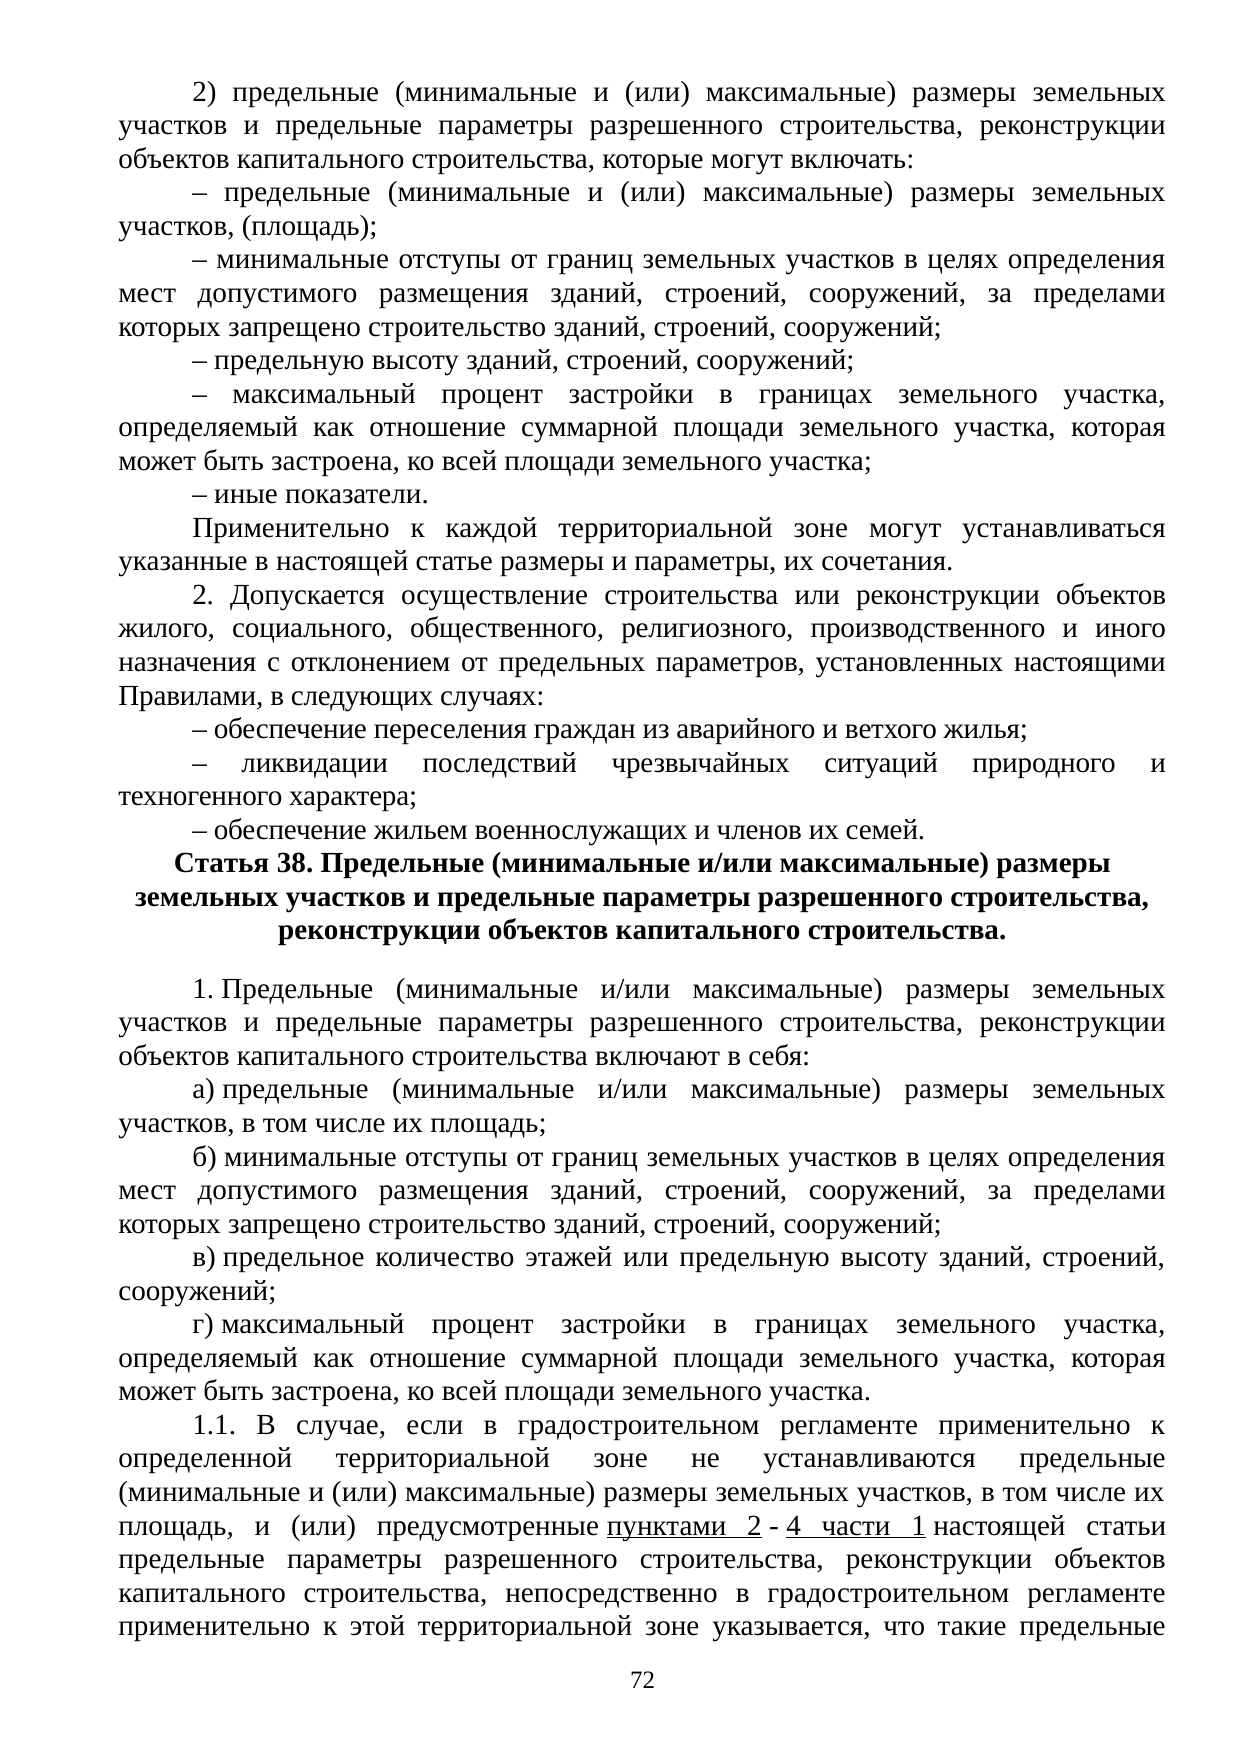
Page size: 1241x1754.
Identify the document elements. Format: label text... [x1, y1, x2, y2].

text – обеспечение переселения граждан из аварийного и ветхого жилья; [118, 711, 1166, 745]
text – ликвидации последствий чрезвычайных ситуаций природного и техногенного характера; [118, 745, 1166, 812]
text в) предельное количество этажей или предельную высоту зданий, строений, сооружений; [118, 1239, 1166, 1306]
text – предельную высоту зданий, строений, сооружений; [118, 342, 1166, 376]
text б) минимальные отступы от границ земельных участков в целях определения мест допустимого размещения зданий, строений, сооружений, за пределами которых запрещено строительство зданий, строений, сооружений; [118, 1139, 1166, 1239]
text а) предельные (минимальные и/или максимальные) размеры земельных участков, в том числе их площадь; [118, 1072, 1166, 1139]
text – иные показатели. [118, 476, 1166, 510]
subtitle Статья 38. Предельные (минимальные и/или максимальные) размеры земельных участков и предельные параметры разрешенного строительства, реконструкции объектов капитального строительства. [118, 845, 1166, 946]
text – минимальные отступы от границ земельных участков в целях определения мест допустимого размещения зданий, строений, сооружений, за пределами которых запрещено строительство зданий, строений, сооружений; [118, 242, 1166, 342]
text – максимальный процент застройки в границах земельного участка, определяемый как отношение суммарной площади земельного участка, которая может быть застроена, ко всей площади земельного участка; [118, 376, 1166, 476]
text 1. Предельные (минимальные и/или максимальные) размеры земельных участков и предельные параметры разрешенного строительства, реконструкции объектов капитального строительства включают в себя: [118, 971, 1166, 1072]
text 2) предельные (минимальные и (или) максимальные) размеры земельных участков и предельные параметры разрешенного строительства, реконструкции объектов капитального строительства, которые могут включать: [118, 74, 1166, 174]
text Применительно к каждой территориальной зоне могут устанавливаться указанные в настоящей статье размеры и параметры, их сочетания. [118, 510, 1166, 577]
text – обеспечение жильем военнослужащих и членов их семей. [118, 812, 1166, 845]
text г) максимальный процент застройки в границах земельного участка, определяемый как отношение суммарной площади земельного участка, которая может быть застроена, ко всей площади земельного участка. [118, 1306, 1166, 1407]
text – предельные (минимальные и (или) максимальные) размеры земельных участков, (площадь); [118, 174, 1166, 242]
text 1.1. В случае, если в градостроительном регламенте применительно к определенной территориальной зоне не устанавливаются предельные (минимальные и (или) максимальные) размеры земельных участков, в том числе их площадь, и (или) предусмотренные пунктами 2 - 4 части 1 настоящей статьи предельные параметры разрешенного строительства, реконструкции объектов капитального строительства, непосредственно в градостроительном регламенте применительно к этой территориальной зоне указывается, что такие предельные [118, 1407, 1166, 1642]
text 2. Допускается осуществление строительства или реконструкции объектов жилого, социального, общественного, религиозного, производственного и иного назначения с отклонением от предельных параметров, установленных настоящими Правилами, в следующих случаях: [118, 577, 1166, 711]
